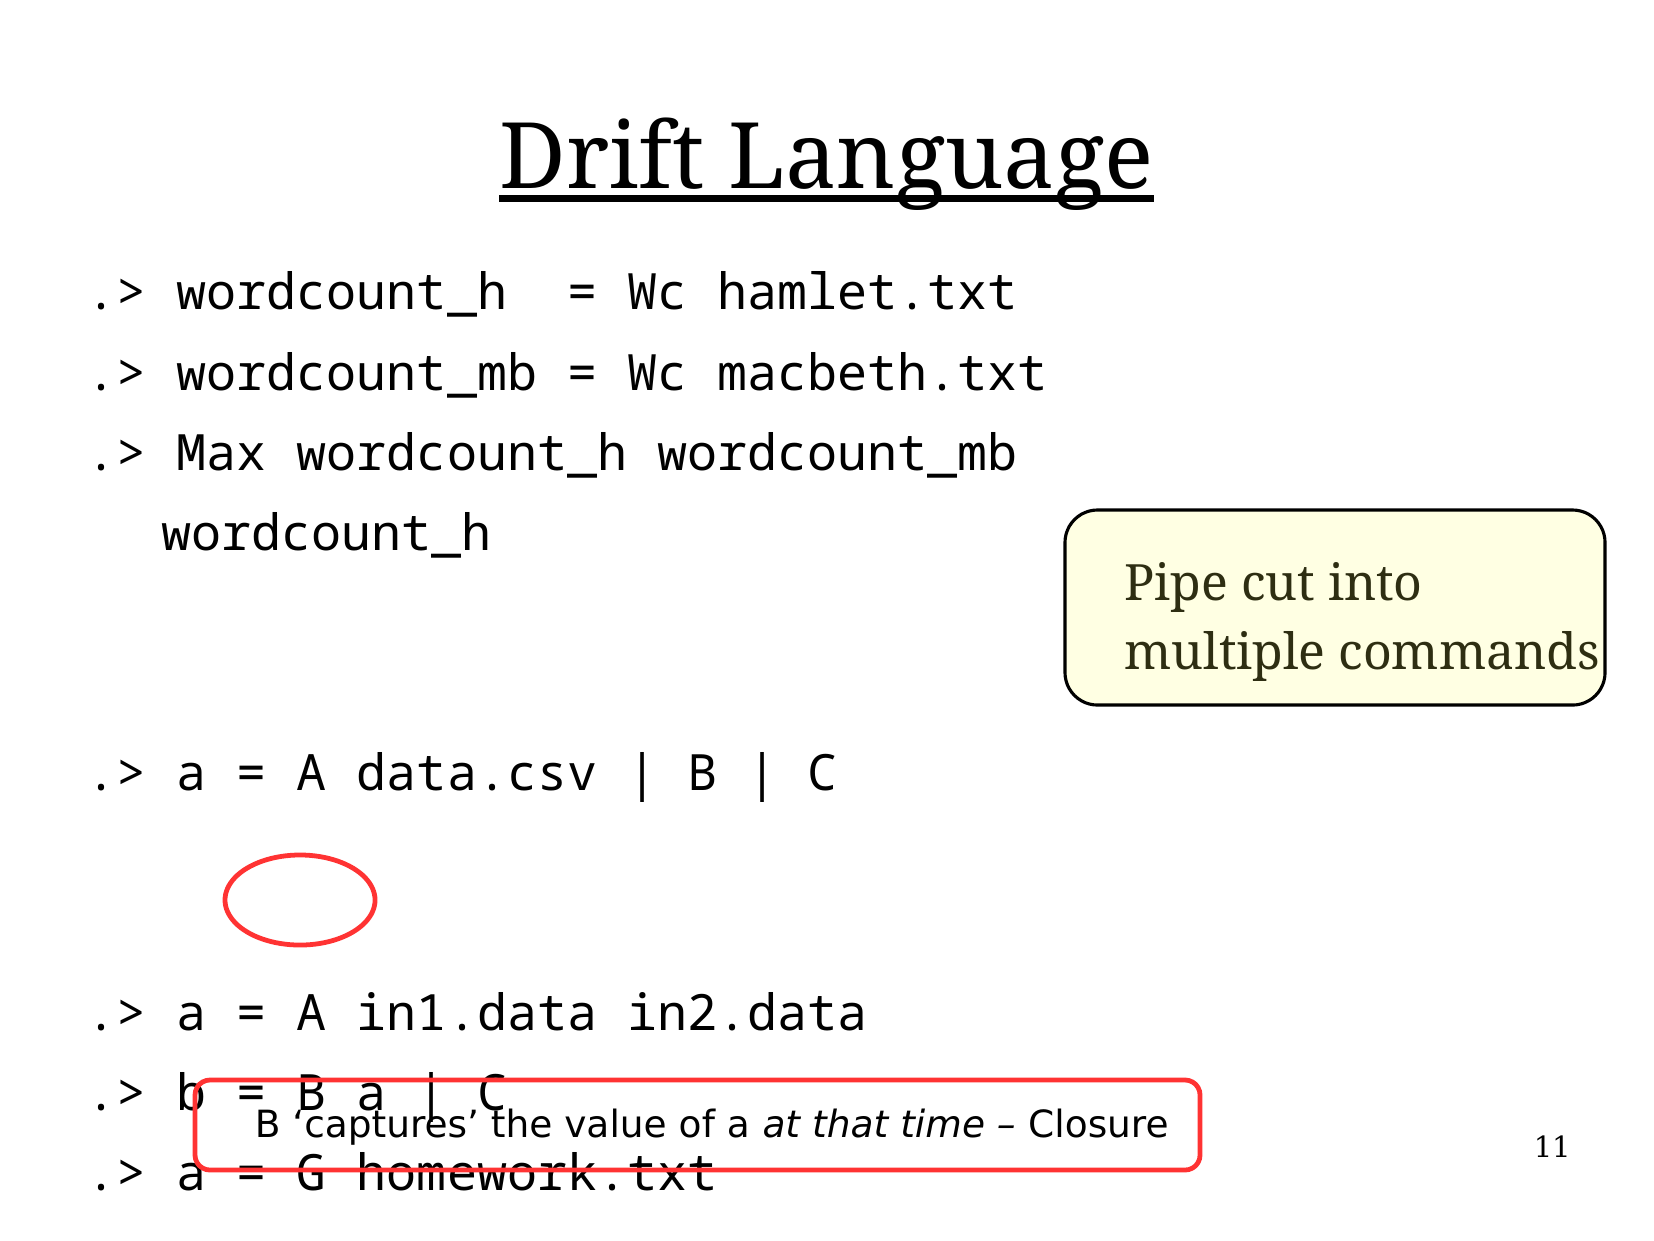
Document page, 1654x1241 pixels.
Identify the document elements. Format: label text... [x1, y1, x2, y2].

subtitle .> wordcount_h = Wc hamlet.txt .> wordcount_mb = Wc macbeth.txt .> Max wordcount_h wordcount_mb wordcount_h .> a = A data.csv | B | C .> a = A in1.data in2.data .> b = B a | C .> a = G homework.txt [86, 256, 1576, 1241]
text_box [225, 855, 376, 946]
title Drift Language [82, 49, 1571, 257]
text_box [1065, 510, 1606, 706]
text_box [195, 1080, 1201, 1171]
